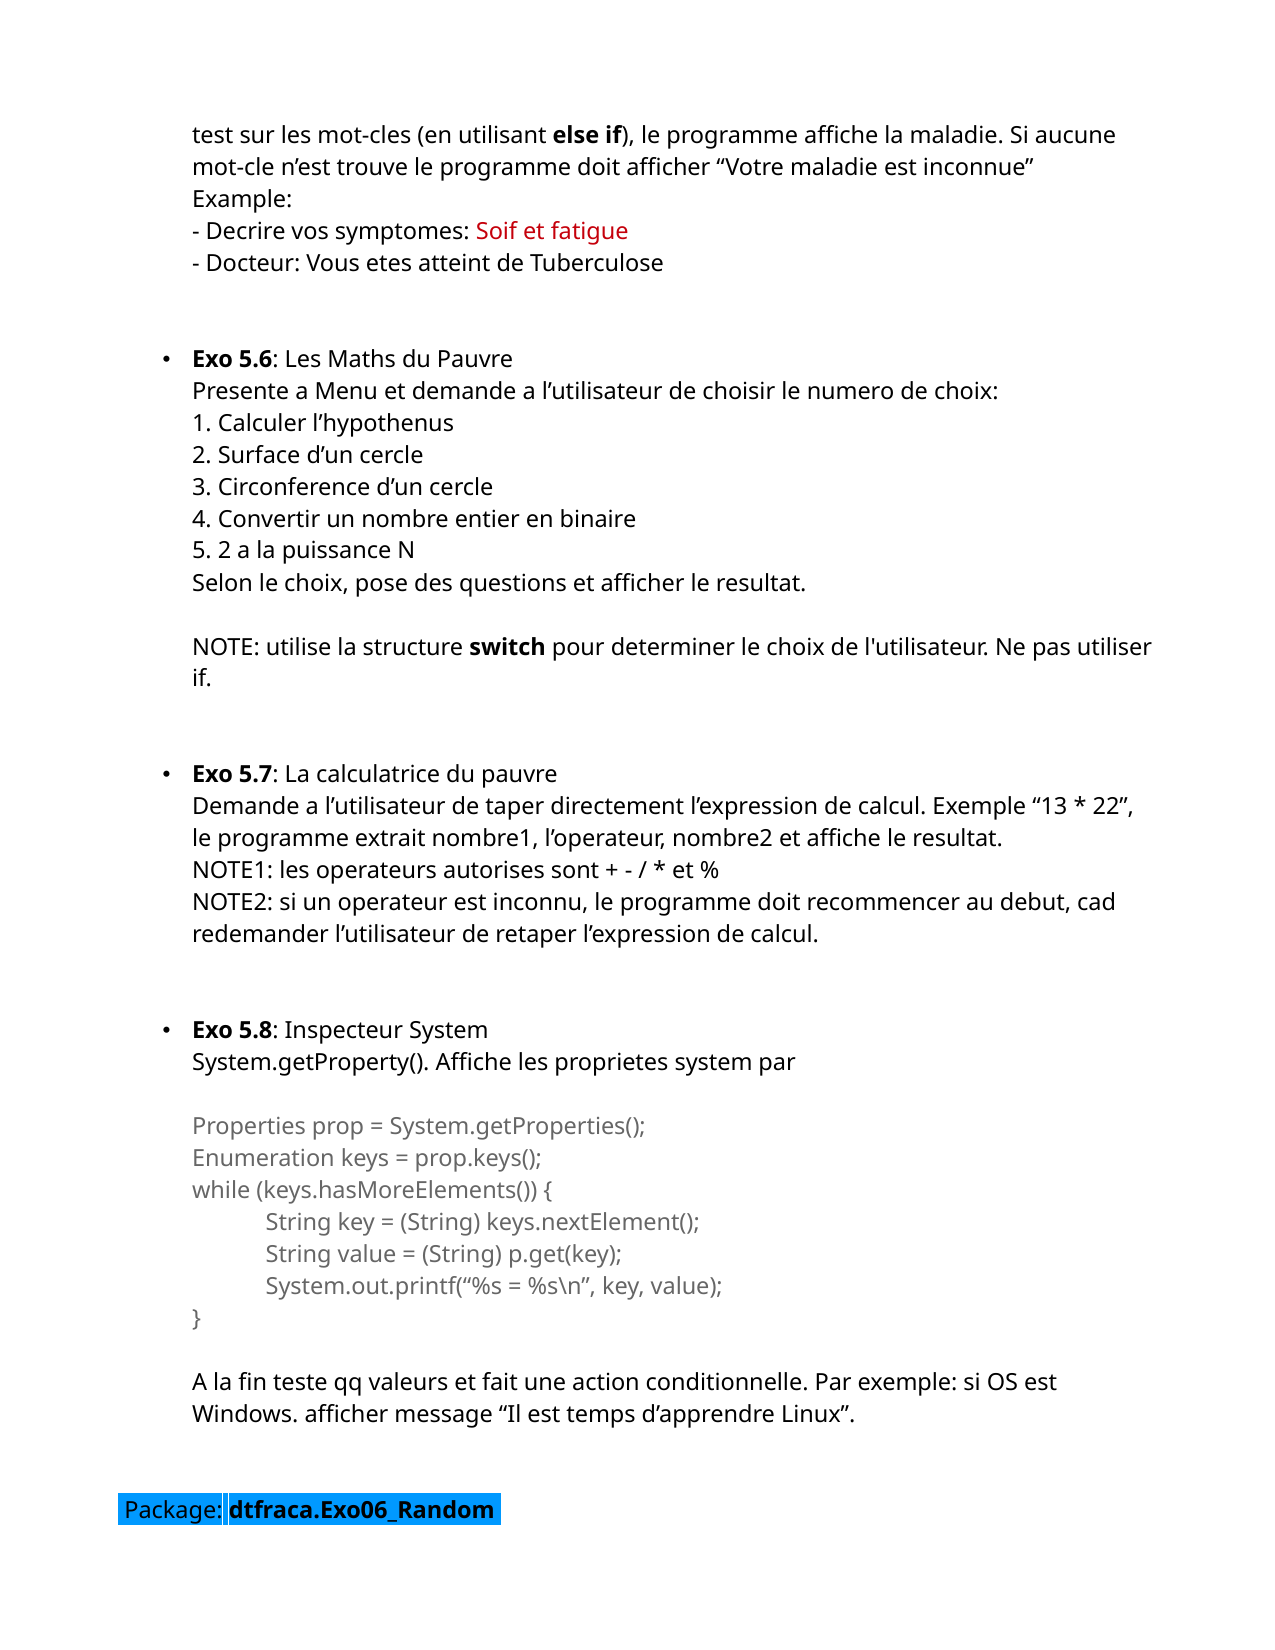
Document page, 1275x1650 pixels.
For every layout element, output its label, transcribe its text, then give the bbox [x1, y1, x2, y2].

list } A la fin teste qq valeurs et fait une action conditionnelle. Par exemple: si OS est Windows. afficher message “Il est temps d’apprendre Linux”. [162, 1301, 1157, 1493]
list String value = (String) p.get(key); [236, 1237, 1157, 1269]
list String key = (String) keys.nextElement(); [236, 1205, 1157, 1237]
text Package: dtfraca.Exo06_Random [118, 1493, 1157, 1525]
list test sur les mot-cles (en utilisant else if), le programme affiche la maladie. Si aucune mot-cle n’est trouve le programme doit afficher “Votre maladie est inconnue” Example: - Decrire vos symptomes: Soif et fatigue - Docteur: Vous etes atteint de Tuberculose [162, 118, 1157, 342]
list Exo 5.6: Les Maths du Pauvre Presente a Menu et demande a l’utilisateur de choisir le numero de choix: 1. Calculer l’hypothenus 2. Surface d’un cercle 3. Circonference d’un cercle 4. Convertir un nombre entier en binaire 5. 2 a la puissance N Selon le choix, pose des questions et afficher le resultat. NOTE: utilise la structure switch pour determiner le choix de l'utilisateur. Ne pas utiliser if. [162, 342, 1157, 758]
list System.out.printf(“%s = %s\n”, key, value); [236, 1269, 1157, 1301]
list Enumeration keys = prop.keys(); while (keys.hasMoreElements()) { [162, 1141, 1157, 1205]
list Exo 5.8: Inspecteur System System.getProperty(). Affiche les proprietes system par Properties prop = System.getProperties(); [162, 1013, 1157, 1141]
list Exo 5.7: La calculatrice du pauvre Demande a l’utilisateur de taper directement l’expression de calcul. Exemple “13 * 22”, le programme extrait nombre1, l’operateur, nombre2 et affiche le resultat. NOTE1: les operateurs autorises sont + - / * et % NOTE2: si un operateur est inconnu, le programme doit recommencer au debut, cad redemander l’utilisateur de retaper l’expression de calcul. [162, 758, 1157, 1013]
